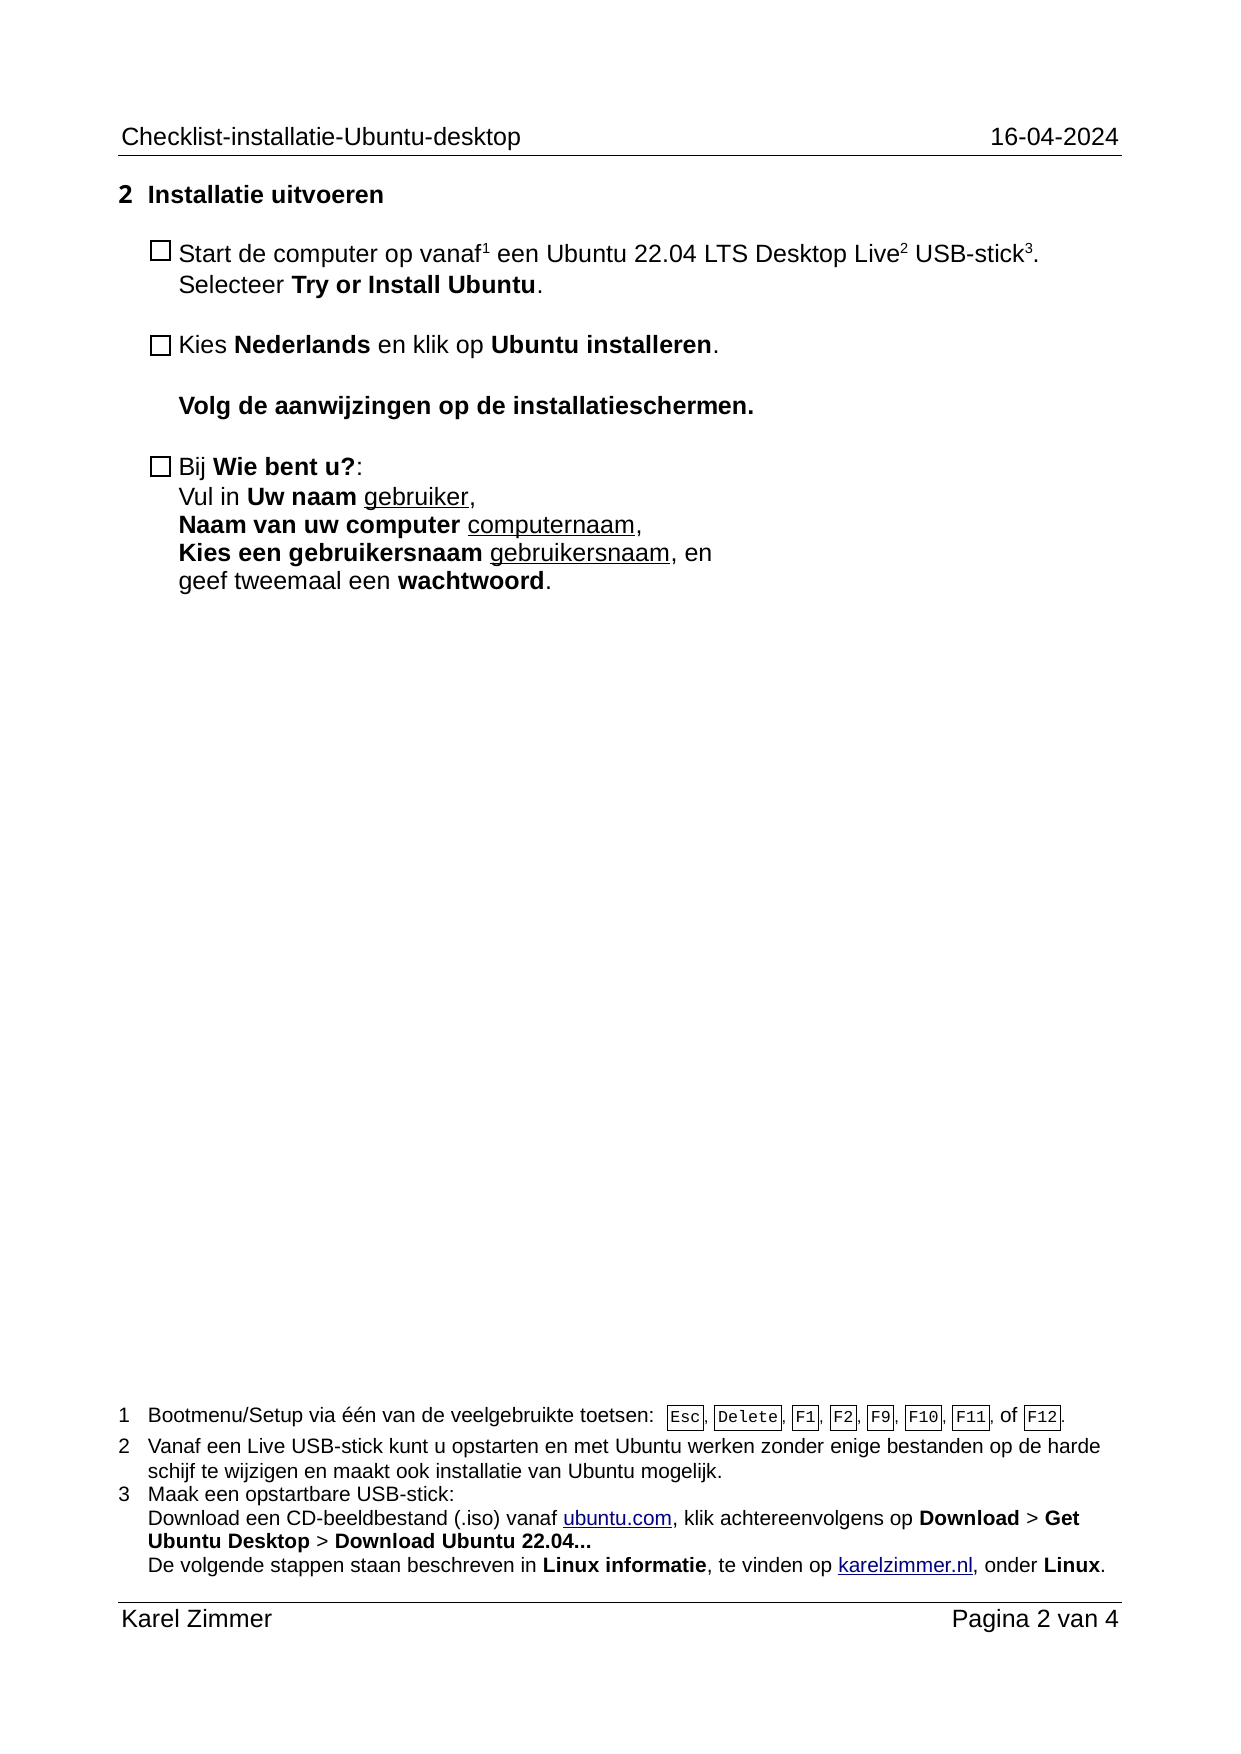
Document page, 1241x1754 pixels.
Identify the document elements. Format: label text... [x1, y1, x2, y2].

table_cell [118, 482, 142, 596]
table_cell Vul in Uw naam gebruiker, Naam van uw computer computernaam, Kies een gebruikersnaam gebruikersnaam, en geef tweemaal een wachtwoord. [177, 482, 1122, 596]
table_header Start de computer op vanaf een Ubuntu 22.04 LTS Desktop Live USB-stick. [177, 239, 1122, 269]
table_header [142, 239, 177, 269]
table_cell [118, 451, 142, 482]
table_cell [118, 330, 142, 360]
table_cell Kies Nederlands en klik op Ubuntu installeren. [177, 330, 1122, 360]
table_cell [142, 269, 177, 300]
table_cell [118, 269, 142, 300]
table_cell Volg de aanwijzingen op de installatieschermen. [177, 391, 1122, 421]
table_cell [177, 421, 1122, 451]
table_cell [142, 330, 177, 360]
list Installatie uitvoeren [118, 177, 1122, 211]
table_cell Bij Wie bent u?: [177, 451, 1122, 482]
table_cell [142, 391, 177, 421]
table_cell [142, 300, 177, 330]
table_cell [142, 451, 177, 482]
table_cell [118, 300, 142, 330]
table_cell [177, 360, 1122, 391]
table_cell [118, 421, 142, 451]
table_cell [177, 300, 1122, 330]
table_cell [142, 421, 177, 451]
table_cell [142, 360, 177, 391]
table_cell [118, 360, 142, 391]
table_cell Selecteer Try or Install Ubuntu. [177, 269, 1122, 300]
table_cell [142, 482, 177, 596]
table_header [118, 239, 142, 269]
table_cell [118, 391, 142, 421]
